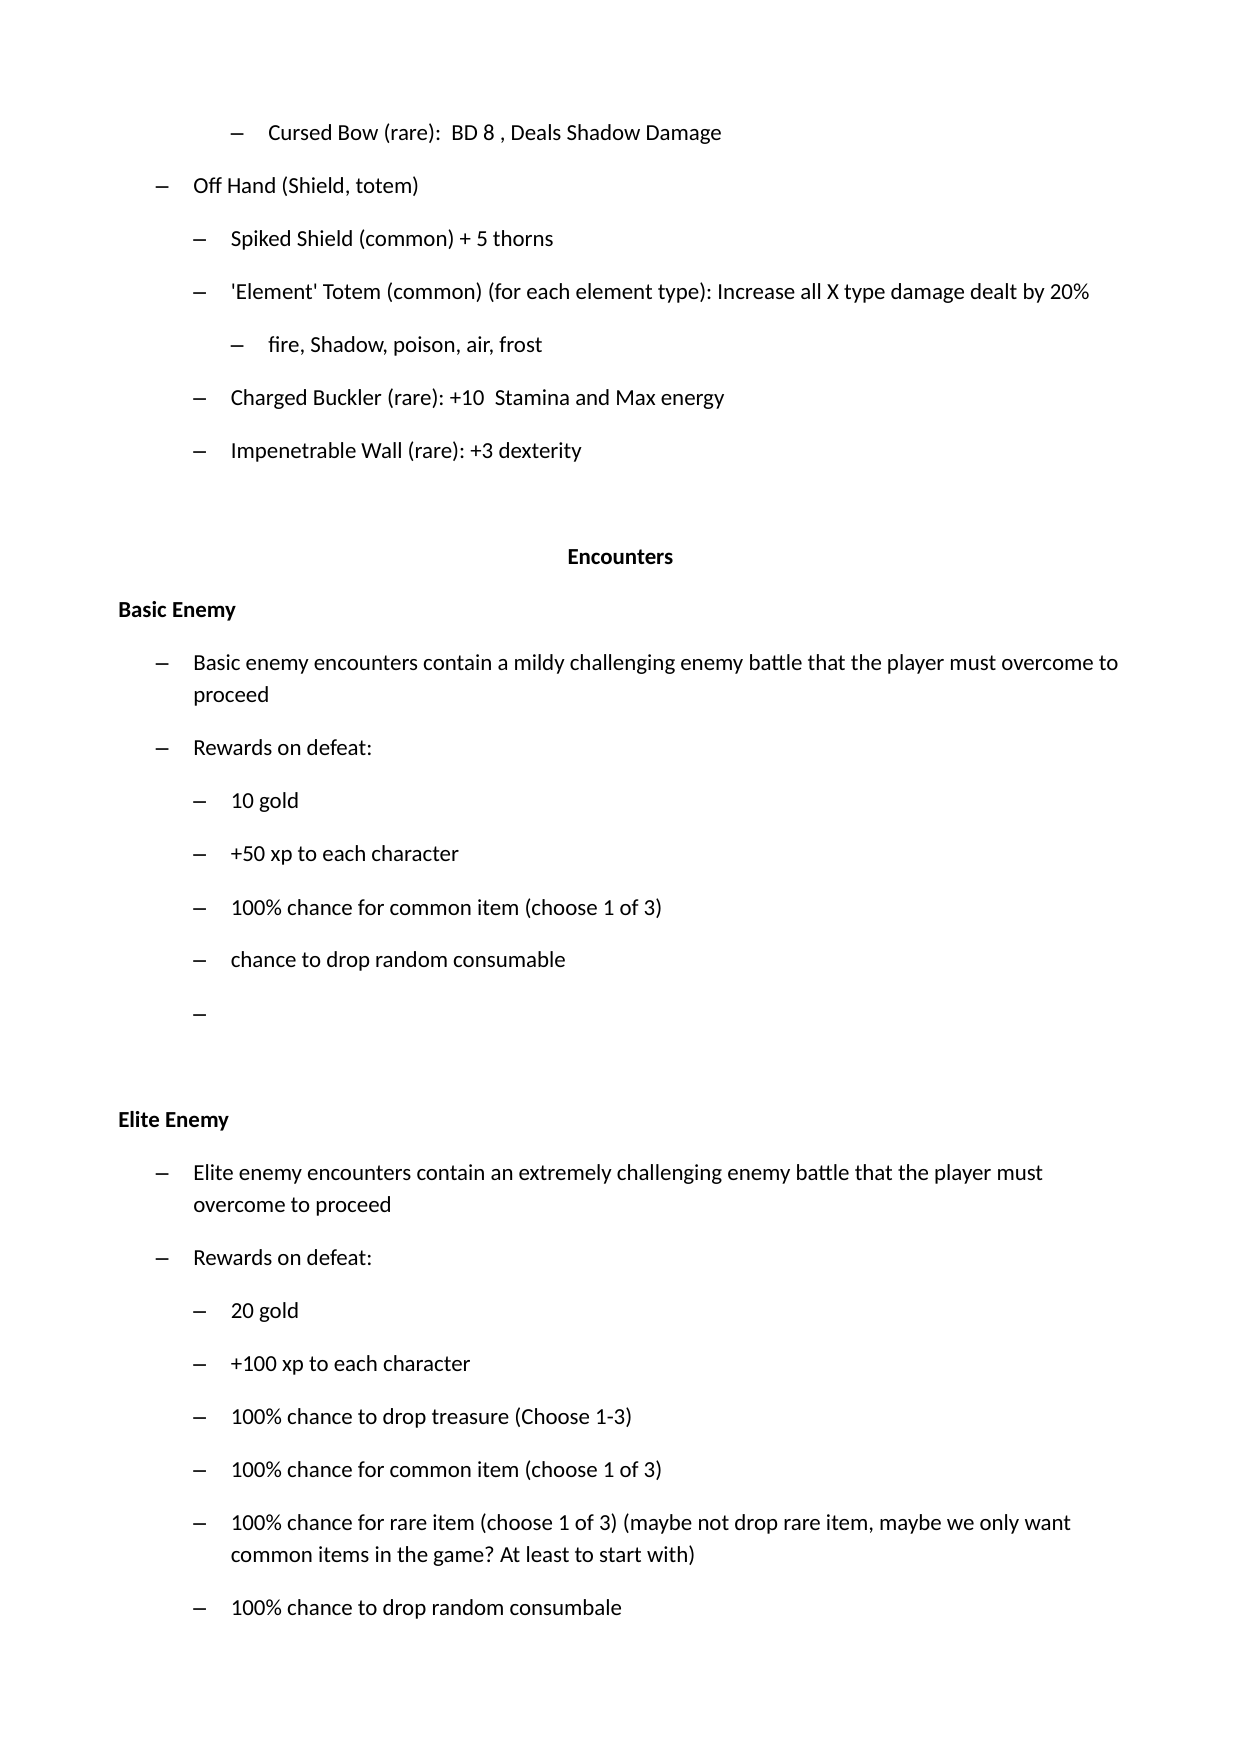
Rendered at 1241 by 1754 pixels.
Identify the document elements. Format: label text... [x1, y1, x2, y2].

list fire, Shadow, poison, air, frost [231, 330, 1122, 358]
list chance to drop random consumable [193, 946, 1122, 974]
list +100 xp to each character [193, 1349, 1122, 1377]
list Elite enemy encounters contain an extremely challenging enemy battle that the player must overcome to proceed [156, 1158, 1122, 1218]
list 100% chance to drop random consumbale [193, 1593, 1122, 1621]
list +50 xp to each character [193, 839, 1122, 868]
list Basic enemy encounters contain a mildy challenging enemy battle that the player must overcome to proceed [156, 648, 1122, 708]
list 100% chance for rare item (choose 1 of 3) (maybe not drop rare item, maybe we only want common items in the game? At least to start with) [193, 1508, 1122, 1568]
list Cursed Bow (rare): BD 8 , Deals Shadow Damage [231, 118, 1122, 146]
list Rewards on defeat: [156, 1243, 1122, 1271]
list Impenetrable Wall (rare): +3 dexterity [193, 436, 1122, 464]
list Spiked Shield (common) + 5 thorns [193, 224, 1122, 252]
text Encounters [118, 542, 1122, 570]
list 10 gold [193, 787, 1122, 814]
list 100% chance for common item (choose 1 of 3) [193, 893, 1122, 921]
list 20 gold [193, 1296, 1122, 1324]
list Rewards on defeat: [156, 733, 1122, 762]
list Charged Buckler (rare): +10 Stamina and Max energy [193, 383, 1122, 411]
text Basic Enemy [118, 595, 1122, 623]
list 'Element' Totem (common) (for each element type): Increase all X type damage dealt by 20% [193, 277, 1122, 305]
list Off Hand (Shield, totem) [156, 171, 1122, 199]
text Elite Enemy [118, 1105, 1122, 1133]
list 100% chance for common item (choose 1 of 3) [193, 1455, 1122, 1483]
list 100% chance to drop treasure (Choose 1-3) [193, 1402, 1122, 1430]
